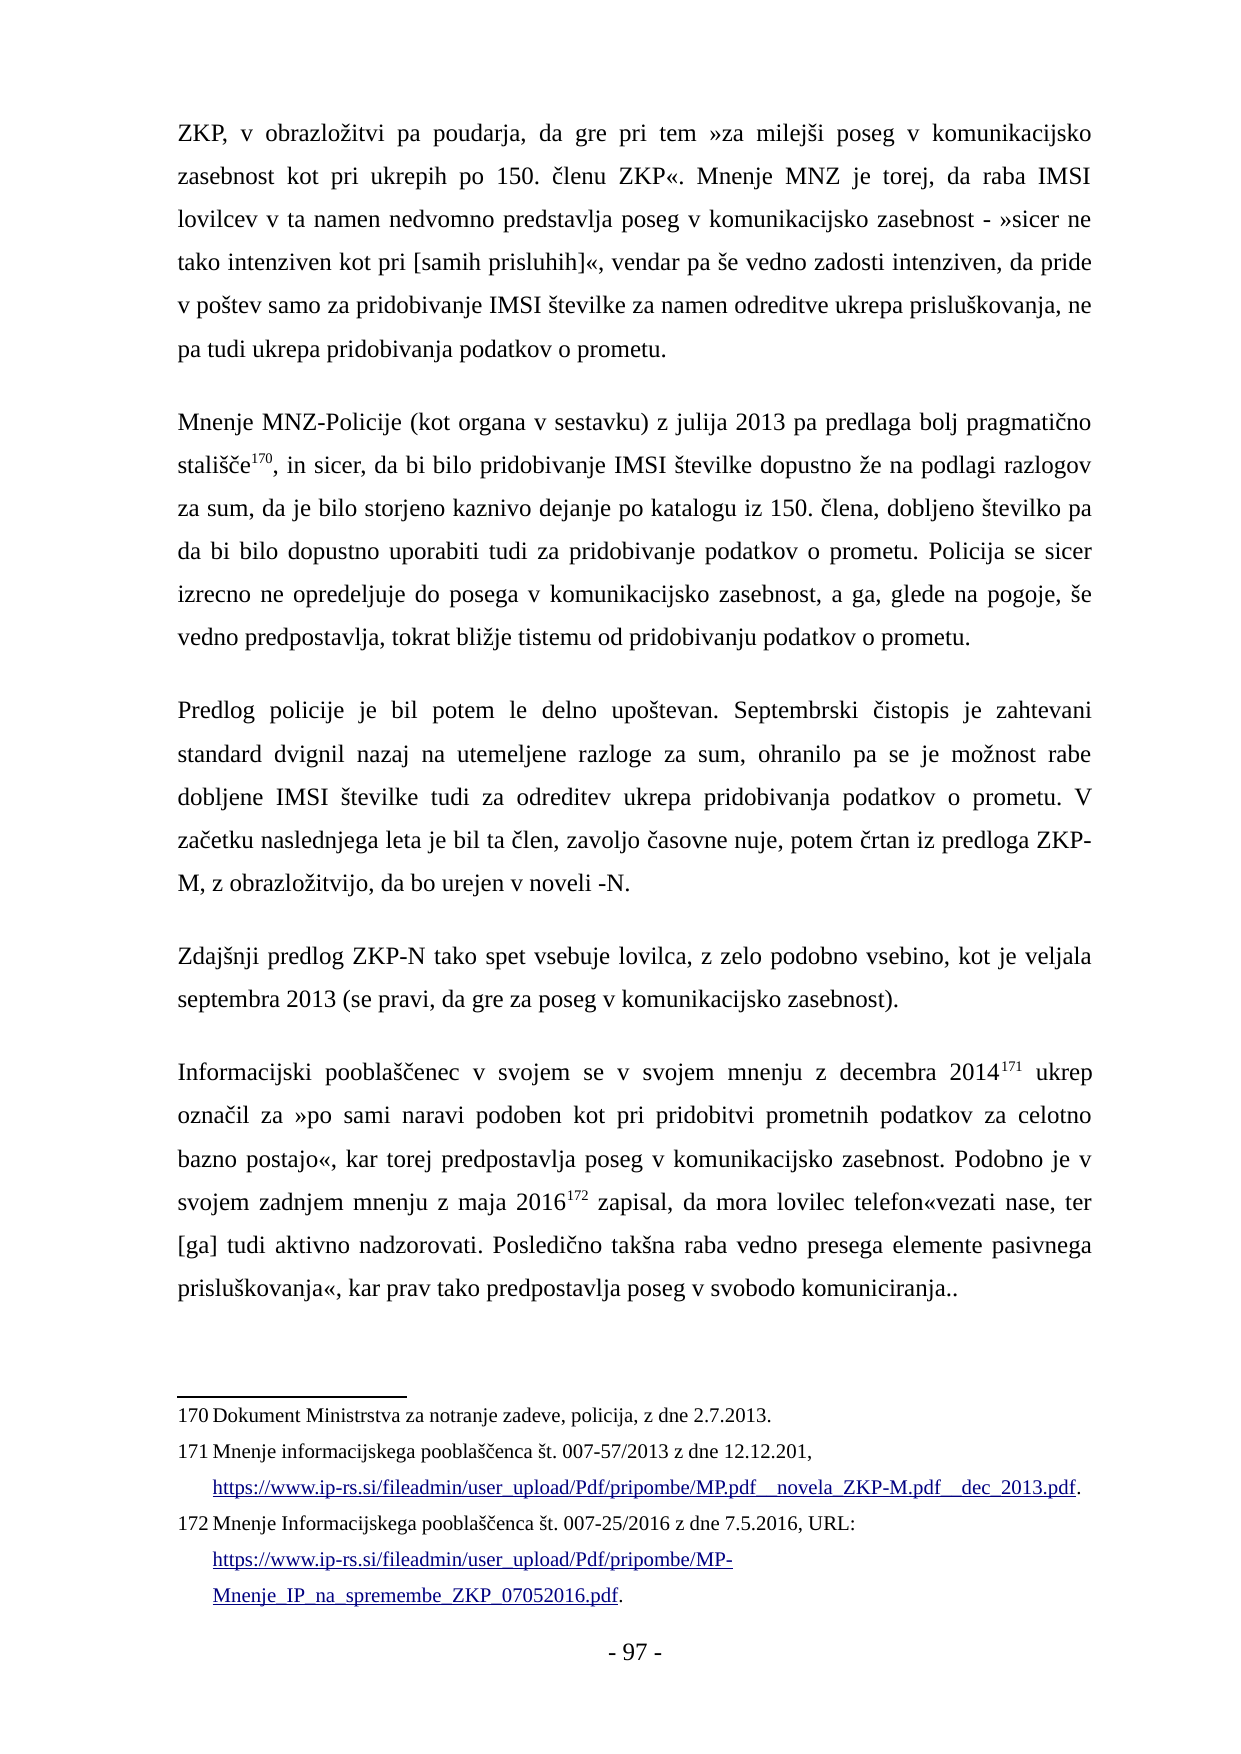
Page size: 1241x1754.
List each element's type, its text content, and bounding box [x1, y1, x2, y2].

text Zdajšnji predlog ZKP-N tako spet vsebuje lovilca, z zelo podobno vsebino, kot je veljala septembra 2013 (se pravi, da gre za poseg v komunikacijsko zasebnost). [177, 941, 1093, 1013]
text Mnenje informacijskega pooblaščenca št. 007-57/2013 z dne 12.12.201, https://www.ip-rs.si/fileadmin/user_upload/Pdf/pripombe/MP.pdf__novela_ZKP-M.pdf__dec_2013.pdf. [177, 1439, 1093, 1499]
text Dokument Ministrstva za notranje zadeve, policija, z dne 2.7.2013. [177, 1403, 1093, 1427]
text Informacijski pooblaščenec v svojem se v svojem mnenju z decembra 2014 ukrep označil za »po sami naravi podoben kot pri pridobitvi prometnih podatkov za celotno bazno postajo«, kar torej predpostavlja poseg v komunikacijsko zasebnost. Podobno je v svojem zadnjem mnenju z maja 2016 zapisal, da mora lovilec telefon«vezati nase, ter [ga] tudi aktivno nadzorovati. Posledično takšna raba vedno presega elemente pasivnega prisluškovanja«, kar prav tako predpostavlja poseg v svobodo komuniciranja.. [177, 1057, 1093, 1302]
text Mnenje Informacijskega pooblaščenca št. 007-25/2016 z dne 7.5.2016, URL: https://www.ip-rs.si/fileadmin/user_upload/Pdf/pripombe/MP-Mnenje_IP_na_spremembe_ZKP_07052016.pdf. [177, 1511, 1093, 1607]
text Predlog policije je bil potem le delno upoštevan. Septembrski čistopis je zahtevani standard dvignil nazaj na utemeljene razloge za sum, ohranilo pa se je možnost rabe dobljene IMSI številke tudi za odreditev ukrepa pridobivanja podatkov o prometu. V začetku naslednjega leta je bil ta člen, zavoljo časovne nuje, potem črtan iz predloga ZKP-M, z obrazložitvijo, da bo urejen v noveli -N. [177, 696, 1093, 897]
text ZKP, v obrazložitvi pa poudarja, da gre pri tem »za milejši poseg v komunikacijsko zasebnost kot pri ukrepih po 150. členu ZKP«. Mnenje MNZ je torej, da raba IMSI lovilcev v ta namen nedvomno predstavlja poseg v komunikacijsko zasebnost - »sicer ne tako intenziven kot pri [samih prisluhih]«, vendar pa še vedno zadosti intenziven, da pride v poštev samo za pridobivanje IMSI številke za namen odreditve ukrepa prisluškovanja, ne pa tudi ukrepa pridobivanja podatkov o prometu. [177, 118, 1093, 362]
text Mnenje MNZ-Policije (kot organa v sestavku) z julija 2013 pa predlaga bolj pragmatično stališče, in sicer, da bi bilo pridobivanje IMSI številke dopustno že na podlagi razlogov za sum, da je bilo storjeno kaznivo dejanje po katalogu iz 150. člena, dobljeno številko pa da bi bilo dopustno uporabiti tudi za pridobivanje podatkov o prometu. Policija se sicer izrecno ne opredeljuje do posega v komunikacijsko zasebnost, a ga, glede na pogoje, še vedno predpostavlja, tokrat bližje tistemu od pridobivanju podatkov o prometu. [177, 407, 1093, 651]
